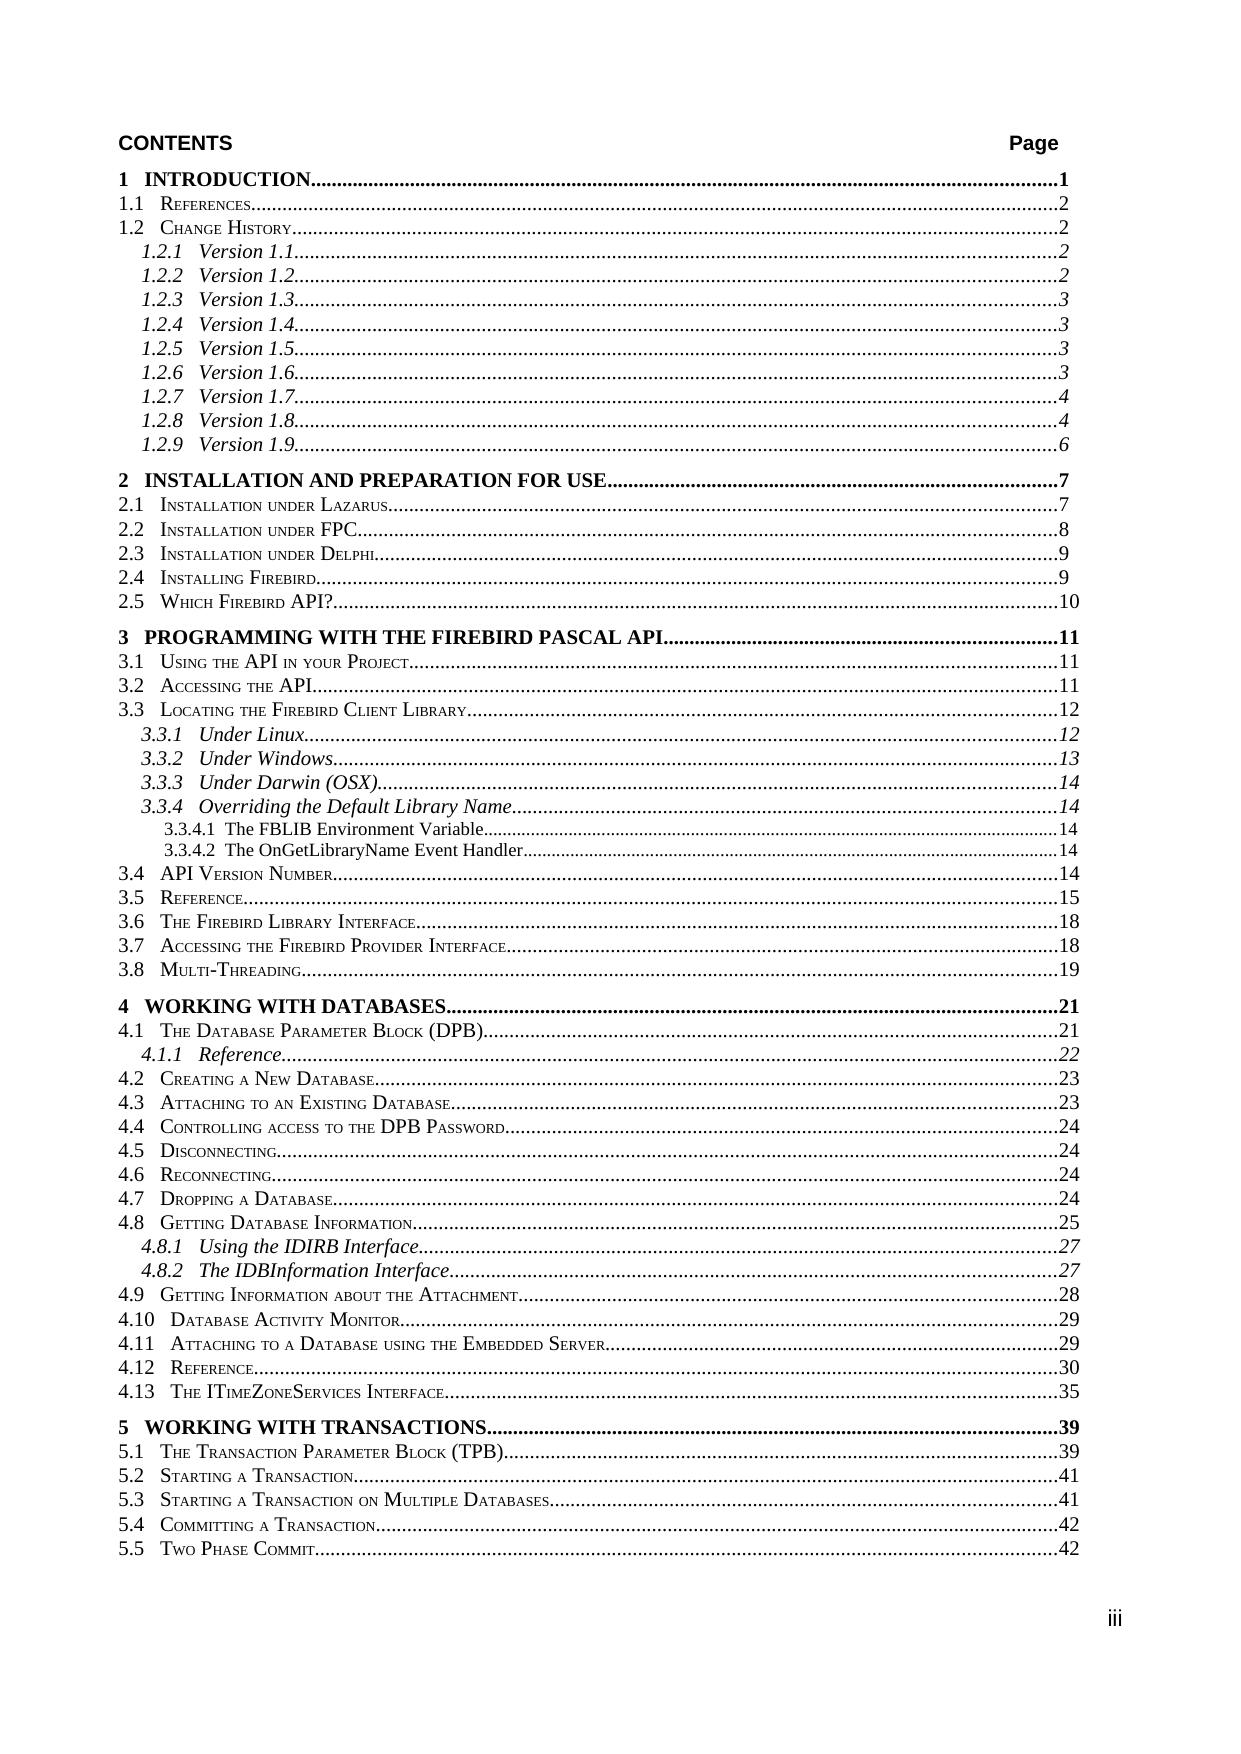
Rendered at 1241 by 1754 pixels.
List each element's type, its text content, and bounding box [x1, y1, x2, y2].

text 3.3.2 Under Windows 13 [141, 746, 1122, 769]
text 4.12 Reference 30 [118, 1354, 1122, 1379]
text 3.5 Reference 15 [118, 885, 1122, 909]
text 5.5 Two Phase Commit 42 [118, 1536, 1122, 1559]
text 4 Working with Databases 21 [118, 994, 1122, 1018]
text 3.3.4.2 The OnGetLibraryName Event Handler 14 [164, 839, 1122, 861]
text 1.2.6 Version 1.6 3 [141, 359, 1122, 384]
text 1.2.5 Version 1.5 3 [141, 336, 1122, 359]
text 4.9 Getting Information about the Attachment 28 [118, 1282, 1122, 1306]
text 1.2.1 Version 1.1 2 [141, 239, 1122, 263]
text 4.1.1 Reference 22 [141, 1042, 1122, 1066]
text 4.4 Controlling access to the DPB Password 24 [118, 1114, 1122, 1138]
text 1.2.2 Version 1.2 2 [141, 263, 1122, 287]
text 3.4 API Version Number 14 [118, 861, 1122, 885]
text 2.4 Installing Firebird 9 [118, 564, 1122, 589]
text 1.2 Change History 2 [118, 215, 1122, 239]
text 4.11 Attaching to a Database using the Embedded Server 29 [118, 1331, 1122, 1354]
text 5.3 Starting a Transaction on Multiple Databases 41 [118, 1487, 1122, 1511]
text 3.8 Multi-Threading 19 [118, 957, 1122, 981]
text 1.2.9 Version 1.9 6 [141, 432, 1122, 456]
text 3.3.4.1 The FBLIB Environment Variable 14 [164, 818, 1122, 839]
text 4.8.2 The IDBInformation Interface 27 [141, 1258, 1122, 1282]
text 5 Working with Transactions 39 [118, 1415, 1122, 1439]
text 4.8.1 Using the IDIRB Interface 27 [141, 1234, 1122, 1258]
text CONTENTS Page [118, 131, 1122, 154]
text 3.7 Accessing the Firebird Provider Interface 18 [118, 933, 1122, 957]
text 5.2 Starting a Transaction 41 [118, 1463, 1122, 1487]
text 4.5 Disconnecting 24 [118, 1138, 1122, 1162]
text 3.1 Using the API in your Project 11 [118, 649, 1122, 673]
text 5.1 The Transaction Parameter Block (TPB) 39 [118, 1439, 1122, 1463]
text 3.3 Locating the Firebird Client Library 12 [118, 697, 1122, 721]
text 1 Introduction 1 [118, 167, 1122, 191]
text 4.10 Database Activity Monitor 29 [118, 1306, 1122, 1331]
text 4.7 Dropping a Database 24 [118, 1186, 1122, 1210]
text 4.13 The ITimeZoneServices Interface 35 [118, 1379, 1122, 1403]
text 1.2.4 Version 1.4 3 [141, 311, 1122, 336]
text 4.2 Creating a New Database 23 [118, 1066, 1122, 1090]
text 3.3.1 Under Linux 12 [141, 721, 1122, 746]
text 5.4 Committing a Transaction 42 [118, 1511, 1122, 1536]
text 2.3 Installation under Delphi 9 [118, 541, 1122, 564]
text 4.3 Attaching to an Existing Database 23 [118, 1090, 1122, 1114]
text 4.1 The Database Parameter Block (DPB) 21 [118, 1018, 1122, 1042]
text 1.2.8 Version 1.8 4 [141, 408, 1122, 432]
text 2.5 Which Firebird API? 10 [118, 589, 1122, 613]
text 3.3.3 Under Darwin (OSX) 14 [141, 769, 1122, 794]
text 4.6 Reconnecting 24 [118, 1162, 1122, 1186]
text 3.2 Accessing the API 11 [118, 673, 1122, 697]
text 3 Programming with the Firebird Pascal API 11 [118, 625, 1122, 649]
text 3.6 The Firebird Library Interface 18 [118, 909, 1122, 933]
text 4.8 Getting Database Information 25 [118, 1210, 1122, 1234]
text 1.2.3 Version 1.3 3 [141, 287, 1122, 311]
text 2.2 Installation under FPC 8 [118, 516, 1122, 541]
text 1.2.7 Version 1.7 4 [141, 384, 1122, 408]
text 2.1 Installation under Lazarus 7 [118, 492, 1122, 516]
text 1.1 References 2 [118, 191, 1122, 215]
text 3.3.4 Overriding the Default Library Name 14 [141, 794, 1122, 818]
text 2 Installation and Preparation for Use 7 [118, 468, 1122, 492]
